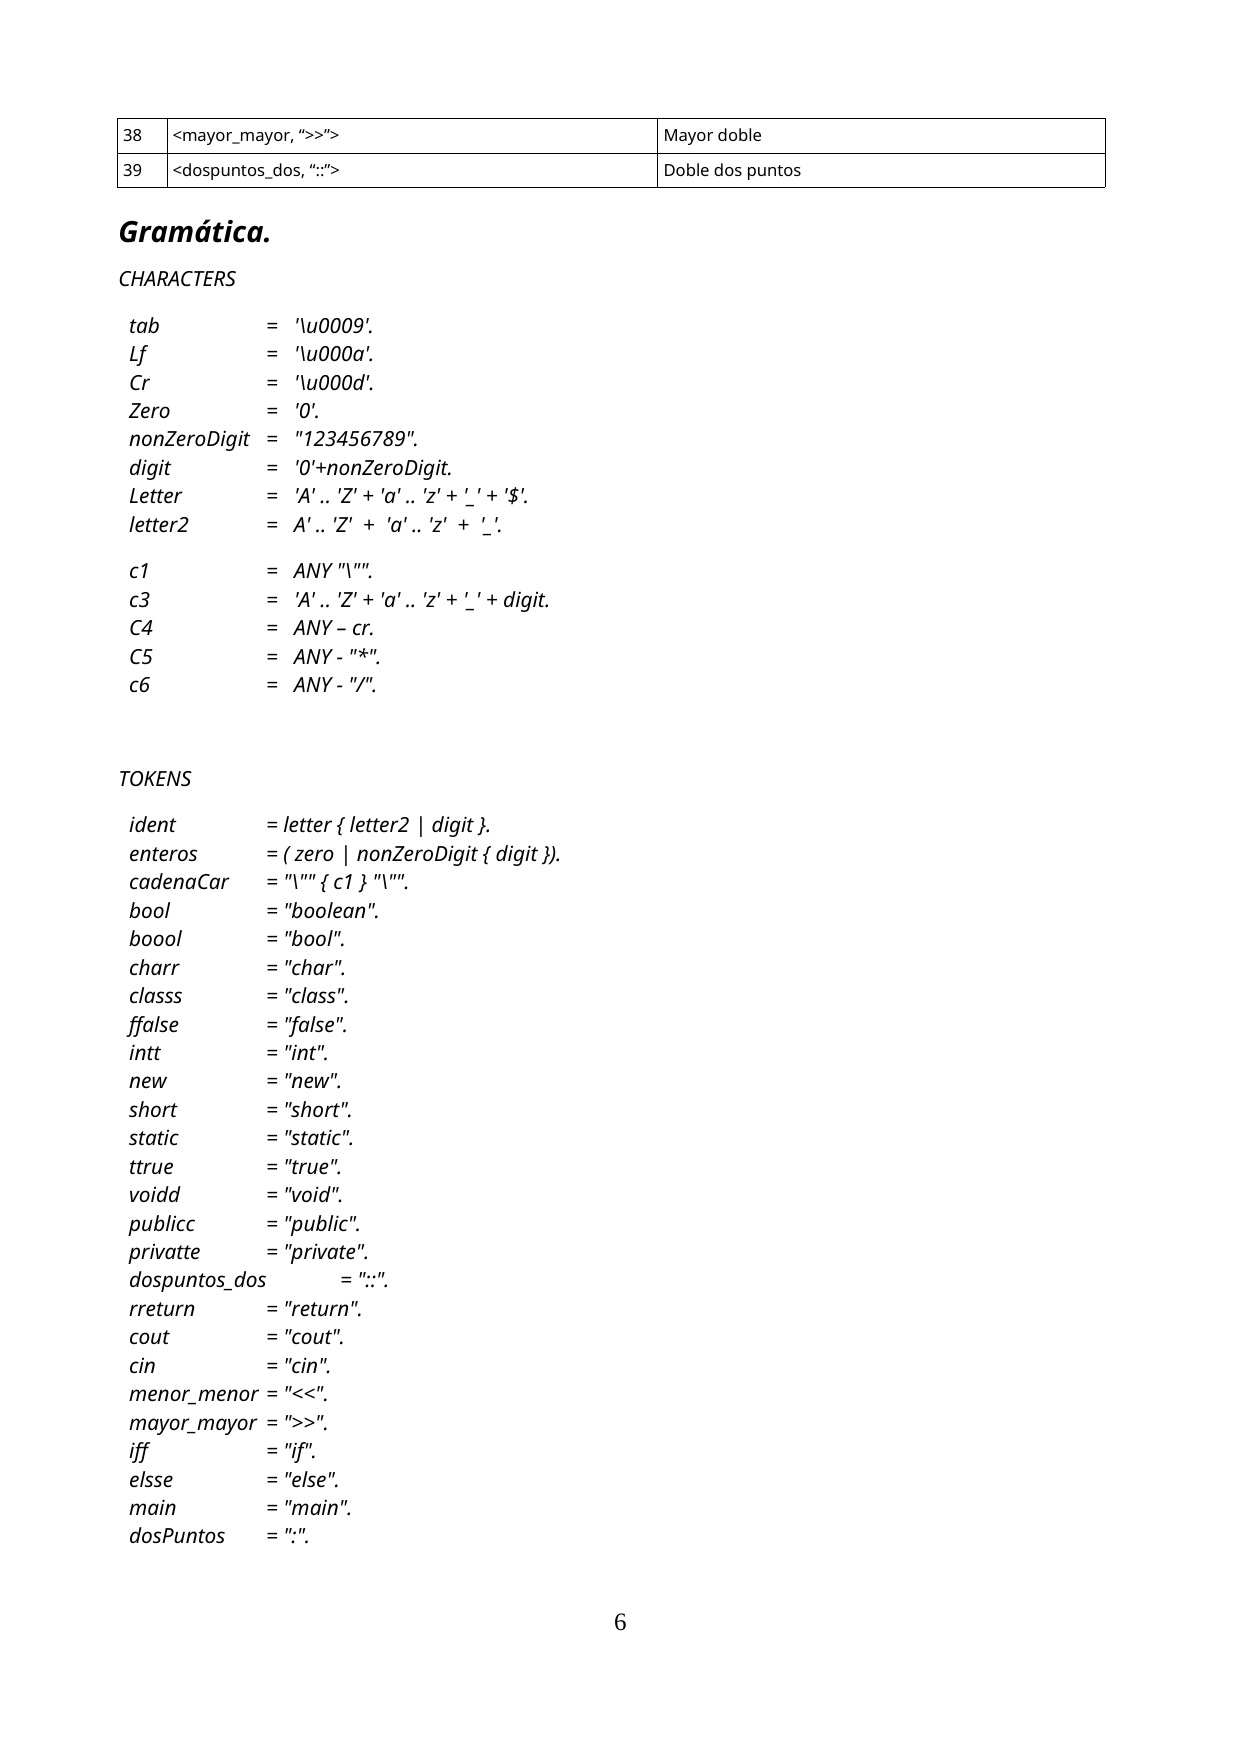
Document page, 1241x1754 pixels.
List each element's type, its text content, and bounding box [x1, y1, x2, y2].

text c1 = ANY "\"". c3 = 'A' .. 'Z' + 'a' .. 'z' + '_' + digit. C4 = ANY – cr. C5 = ANY - "*". c6 = ANY - "/". [118, 557, 1122, 699]
text tab = '\u0009'. Lf = '\u000a'. Cr = '\u000d'. Zero = '0'. nonZeroDigit = "123456789". digit = '0'+nonZeroDigit. Letter = 'A' .. 'Z' + 'a' .. 'z' + '_' + '$'. letter2 = A' .. 'Z' + 'a' .. 'z' + '_'. [118, 311, 1122, 538]
text TOKENS [118, 764, 1122, 792]
table_cell Doble dos puntos [658, 154, 1105, 187]
text ident = letter { letter2 | digit }. enteros = ( zero | nonZeroDigit { digit }). cadenaCar = "\"" { c1 } "\"". bool = "boolean". boool = "bool". charr = "char". classs = "class". ffalse = "false". intt = "int". new = "new". short = "short". static = "static". ttrue = "true". voidd = "void". publicc = "public". privatte = "private". dospuntos_dos = "::". rreturn = "return". cout = "cout". cin = "cin". menor_menor = "<<". mayor_mayor = ">>". iff = "if". elsse = "else". main = "main". dosPuntos = ":". [118, 811, 1122, 1550]
table_cell 38 [118, 119, 167, 152]
table_cell Mayor doble [658, 119, 1105, 152]
table_cell <mayor_mayor, “>>”> [168, 119, 657, 152]
table_cell 39 [118, 154, 167, 187]
subtitle Gramática. [118, 212, 1122, 251]
text CHARACTERS [118, 264, 1122, 292]
table_cell <dospuntos_dos, “::”> [168, 154, 657, 187]
